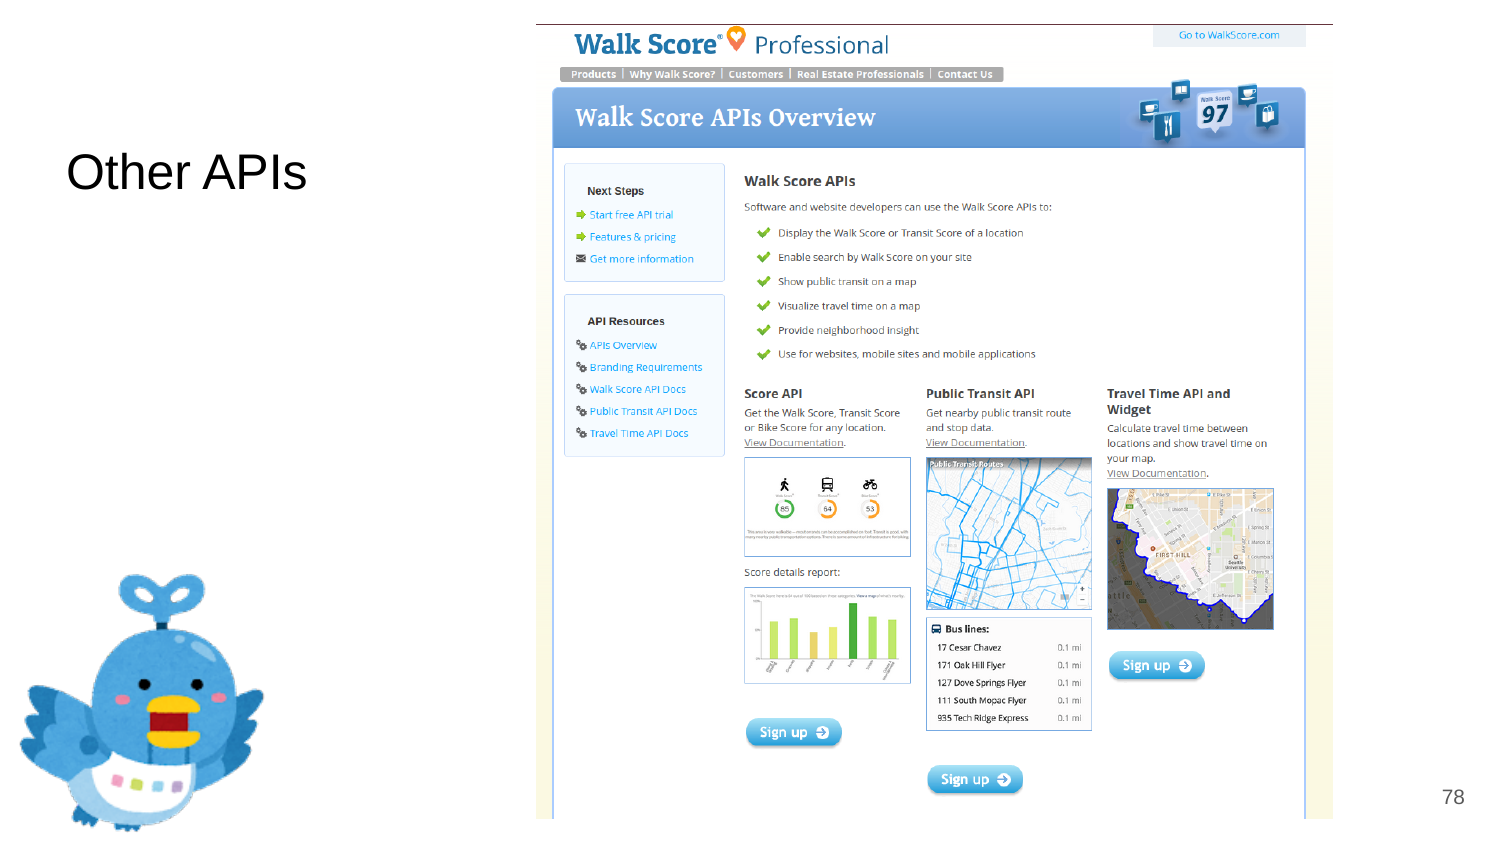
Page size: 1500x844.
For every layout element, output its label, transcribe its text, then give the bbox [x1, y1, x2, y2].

slide_number [1389, 764, 1480, 830]
title Other APIs [51, 91, 512, 216]
picture [536, 24, 1333, 819]
picture [0, 562, 282, 844]
